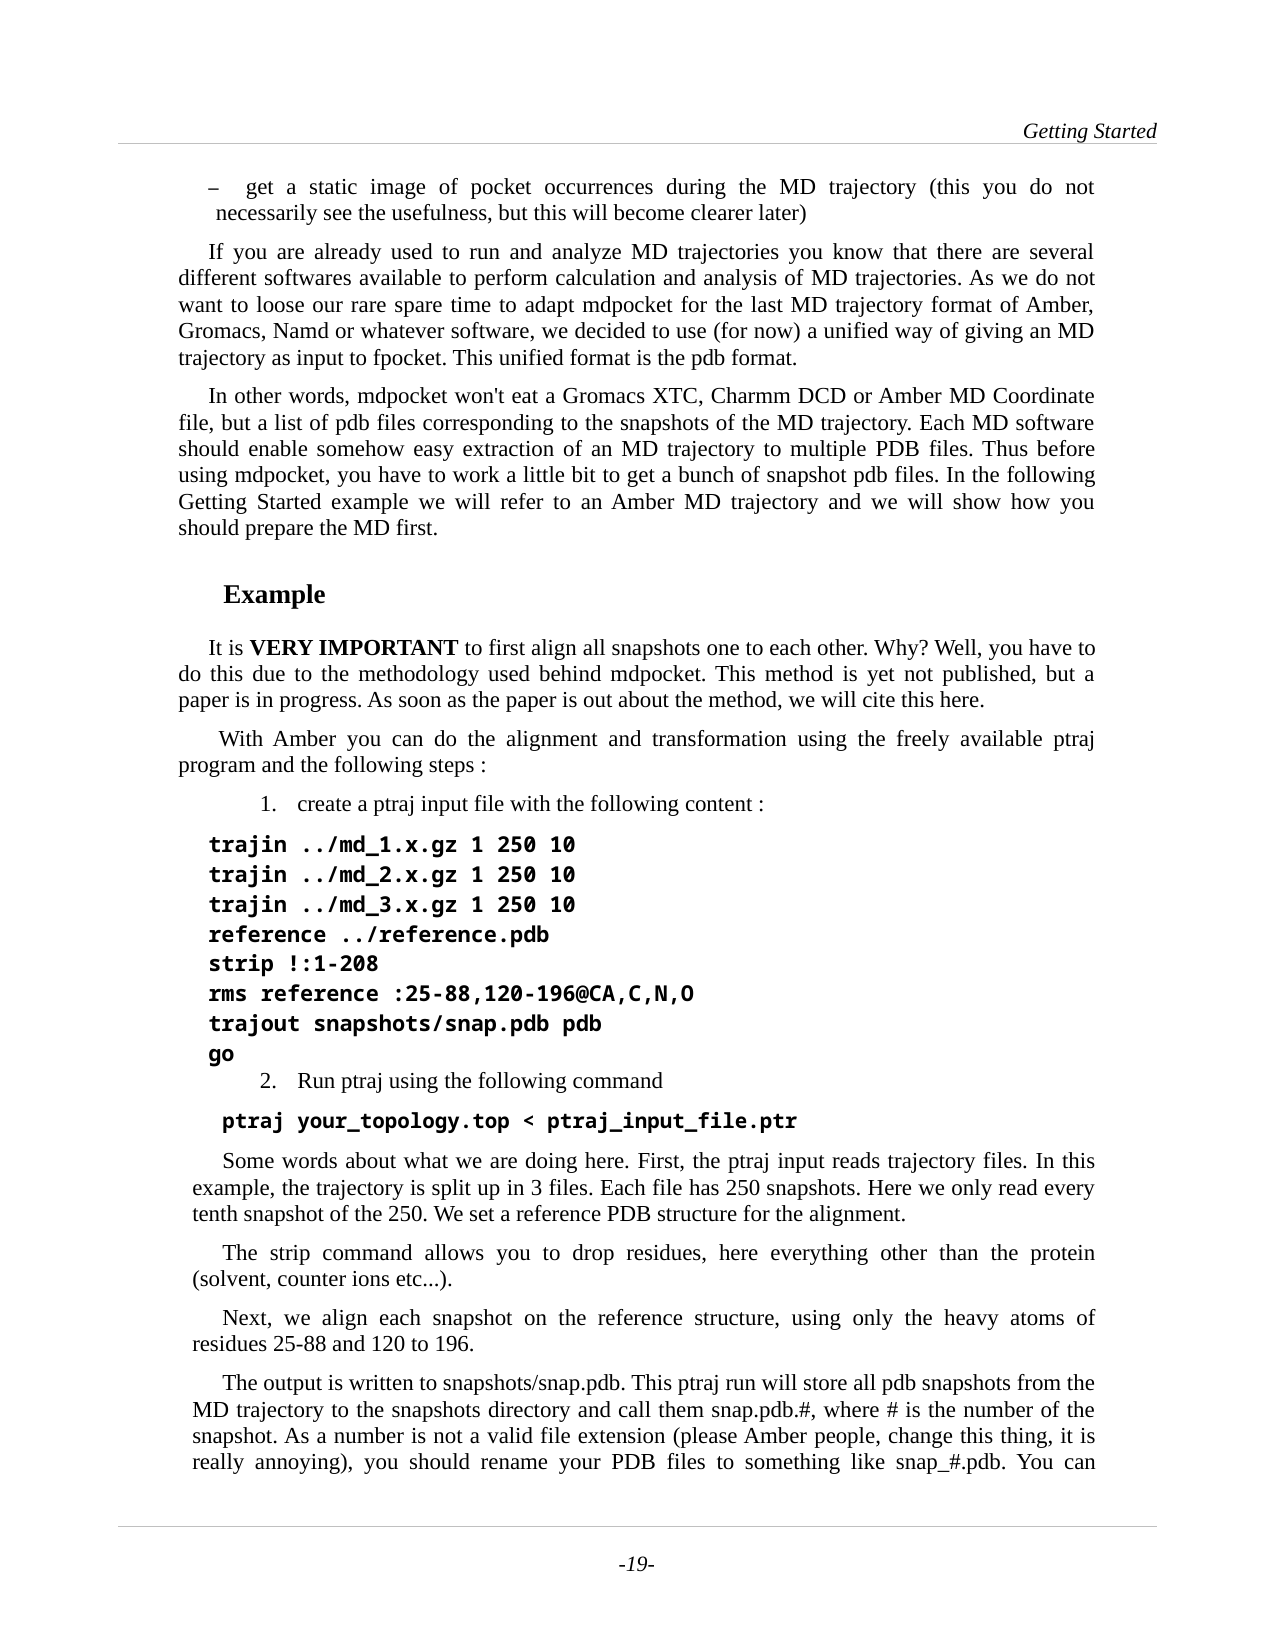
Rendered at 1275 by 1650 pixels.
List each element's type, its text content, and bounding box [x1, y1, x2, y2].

text With Amber you can do the alignment and transformation using the freely available ptraj program and the following steps : [178, 725, 1097, 778]
text go [208, 1038, 1157, 1068]
text The output is written to snapshots/snap.pdb. This ptraj run will store all pdb snapshots from the MD trajectory to the snapshots directory and call them snap.pdb.#, where # is the number of the snapshot. As a number is not a valid file extension (please Amber people, change this thing, it is really annoying), you should rename your PDB files to something like snap_#.pdb. You can [192, 1369, 1097, 1475]
text rms reference :25-88,120-196@CA,C,N,O [208, 978, 1157, 1008]
text trajin ../md_3.x.gz 1 250 10 [208, 889, 1157, 919]
list Run ptraj using the following command [229, 1068, 1097, 1094]
text reference ../reference.pdb [208, 919, 1157, 948]
text The strip command allows you to drop residues, here everything other than the protein (solvent, counter ions etc...). [192, 1239, 1097, 1292]
list create a ptraj input file with the following content : [229, 790, 1097, 817]
subtitle Example [223, 578, 1157, 610]
text trajin ../md_1.x.gz 1 250 10 [208, 829, 1157, 859]
text In other words, mdpocket won't eat a Gromacs XTC, Charmm DCD or Amber MD Coordinate file, but a list of pdb files corresponding to the snapshots of the MD trajectory. Each MD software should enable somehow easy extraction of an MD trajectory to multiple PDB files. Thus before using mdpocket, you have to work a little bit to get a bunch of snapshot pdb files. In the following Getting Started example we will refer to an Amber MD trajectory and we will show how you should prepare the MD first. [178, 382, 1097, 541]
text It is VERY IMPORTANT to first align all snapshots one to each other. Why? Well, you have to do this due to the methodology used behind mdpocket. This method is yet not published, but a paper is in progress. As soon as the paper is out about the method, we will cite this here. [178, 634, 1097, 713]
text trajout snapshots/snap.pdb pdb [208, 1008, 1157, 1038]
text If you are already used to run and analyze MD trajectories you know that there are several different softwares available to perform calculation and analysis of MD trajectories. As we do not want to loose our rare spare time to adapt mdpocket for the last MD trajectory format of Amber, Gromacs, Namd or whatever software, we decided to use (for now) a unified way of giving an MD trajectory as input to fpocket. This unified format is the pdb format. [178, 238, 1097, 370]
text trajin ../md_2.x.gz 1 250 10 [208, 859, 1157, 889]
text ptraj your_topology.top < ptraj_input_file.ptr [192, 1106, 1097, 1135]
text strip !:1-208 [208, 948, 1157, 978]
text Next, we align each snapshot on the reference structure, using only the heavy atoms of residues 25-88 and 120 to 196. [192, 1304, 1097, 1357]
text Some words about what we are doing here. First, the ptraj input reads trajectory files. In this example, the trajectory is split up in 3 files. Each file has 250 snapshots. Here we only read every tenth snapshot of the 250. We set a reference PDB structure for the alignment. [192, 1147, 1097, 1226]
list get a static image of pocket occurrences during the MD trajectory (this you do not necessarily see the usefulness, but this will become clearer later) [178, 173, 1097, 226]
